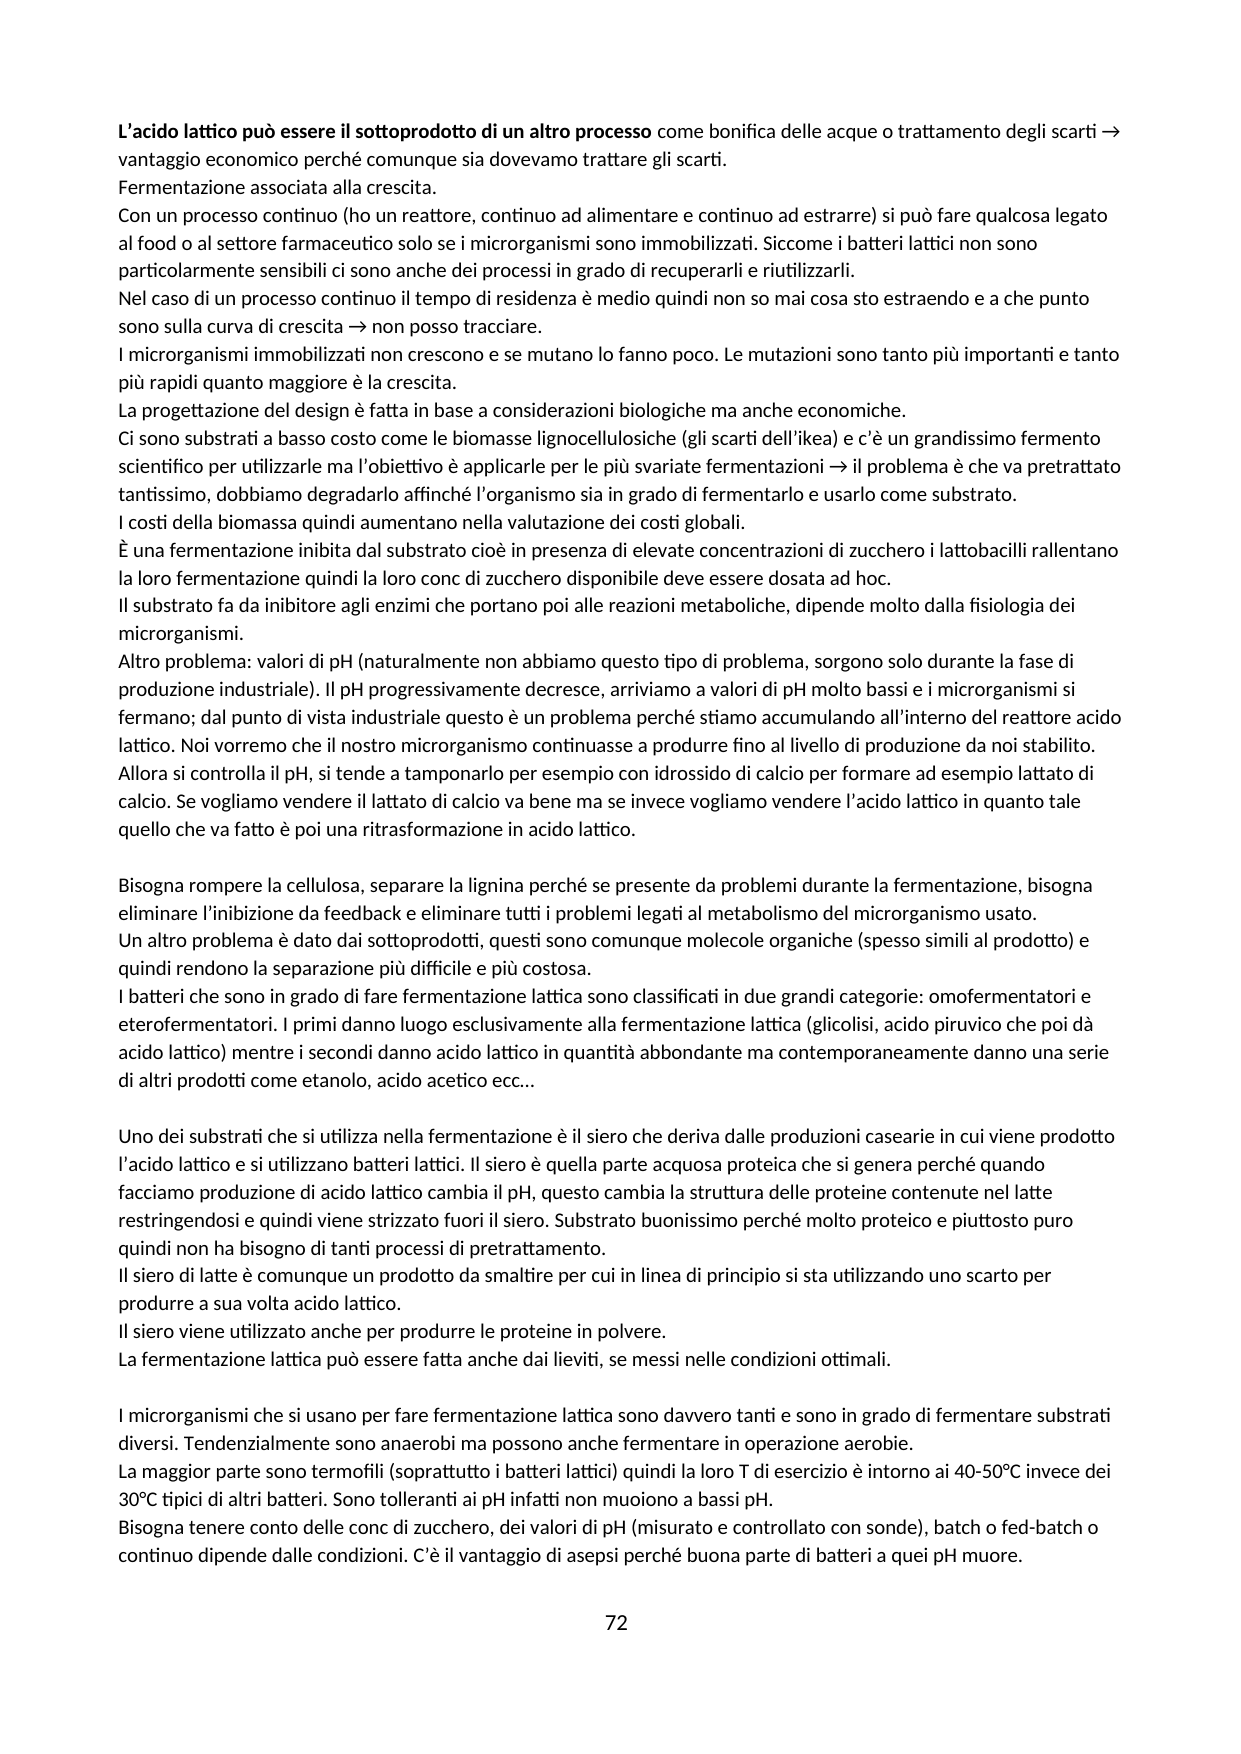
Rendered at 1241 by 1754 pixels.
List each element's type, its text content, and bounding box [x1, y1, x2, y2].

text Un altro problema è dato dai sottoprodotti, questi sono comunque molecole organiche (spesso simili al prodotto) e quindi rendono la separazione più difficile e più costosa. I batteri che sono in grado di fare fermentazione lattica sono classificati in due grandi categorie: omofermentatori e eterofermentatori. I primi danno luogo esclusivamente alla fermentazione lattica (glicolisi, acido piruvico che poi dà acido lattico) mentre i secondi danno acido lattico in quantità abbondante ma contemporaneamente danno una serie di altri prodotti come etanolo, acido acetico ecc… Uno dei substrati che si utilizza nella fermentazione è il siero che deriva dalle produzioni casearie in cui viene prodotto l’acido lattico e si utilizzano batteri lattici. Il siero è quella parte acquosa proteica che si genera perché quando facciamo produzione di acido lattico cambia il pH, questo cambia la struttura delle proteine contenute nel latte restringendosi e quindi viene strizzato fuori il siero. Substrato buonissimo perché molto proteico e piuttosto puro quindi non ha bisogno di tanti processi di pretrattamento. Il siero di latte è comunque un prodotto da smaltire per cui in linea di principio si sta utilizzando uno scarto per produrre a sua volta acido lattico. Il siero viene utilizzato anche per produrre le proteine in polvere. La fermentazione lattica può essere fatta anche dai lieviti, se messi nelle condizioni ottimali. I microrganismi che si usano per fare fermentazione lattica sono davvero tanti e sono in grado di fermentare substrati diversi. Tendenzialmente sono anaerobi ma possono anche fermentare in operazione aerobie. La maggior parte sono termofili (soprattutto i batteri lattici) quindi la loro T di esercizio è intorno ai 40-50°C invece dei 30°C tipici di altri batteri. Sono tolleranti ai pH infatti non muoiono a bassi pH. Bisogna tenere conto delle conc di zucchero, dei valori di pH (misurato e controllato con sonde), batch o fed-batch o continuo dipende dalle condizioni. C’è il vantaggio di asepsi perché buona parte di batteri a quei pH muore. [118, 928, 1124, 1567]
text L’acido lattico può essere il sottoprodotto di un altro processo come bonifica delle acque o trattamento degli scarti → vantaggio economico perché comunque sia dovevamo trattare gli scarti. Fermentazione associata alla crescita. Con un processo continuo (ho un reattore, continuo ad alimentare e continuo ad estrarre) si può fare qualcosa legato al food o al settore farmaceutico solo se i microrganismi sono immobilizzati. Siccome i batteri lattici non sono particolarmente sensibili ci sono anche dei processi in grado di recuperarli e riutilizzarli. Nel caso di un processo continuo il tempo di residenza è medio quindi non so mai cosa sto estraendo e a che punto sono sulla curva di crescita → non posso tracciare. I microrganismi immobilizzati non crescono e se mutano lo fanno poco. Le mutazioni sono tanto più importanti e tanto più rapidi quanto maggiore è la crescita. La progettazione del design è fatta in base a considerazioni biologiche ma anche economiche. Ci sono substrati a basso costo come le biomasse lignocellulosiche (gli scarti dell’ikea) e c’è un grandissimo fermento scientifico per utilizzarle ma l’obiettivo è applicarle per le più svariate fermentazioni → il problema è che va pretrattato tantissimo, dobbiamo degradarlo affinché l’organismo sia in grado di fermentarlo e usarlo come substrato. I costi della biomassa quindi aumentano nella valutazione dei costi globali. È una fermentazione inibita dal substrato cioè in presenza di elevate concentrazioni di zucchero i lattobacilli rallentano la loro fermentazione quindi la loro conc di zucchero disponibile deve essere dosata ad hoc. Il substrato fa da inibitore agli enzimi che portano poi alle reazioni metaboliche, dipende molto dalla fisiologia dei microrganismi. Altro problema: valori di pH (naturalmente non abbiamo questo tipo di problema, sorgono solo durante la fase di produzione industriale). Il pH progressivamente decresce, arriviamo a valori di pH molto bassi e i microrganismi si fermano; dal punto di vista industriale questo è un problema perché stiamo accumulando all’interno del reattore acido lattico. Noi vorremo che il nostro microrganismo continuasse a produrre fino al livello di produzione da noi stabilito. Allora si controlla il pH, si tende a tamponarlo per esempio con idrossido di calcio per formare ad esempio lattato di calcio. Se vogliamo vendere il lattato di calcio va bene ma se invece vogliamo vendere l’acido lattico in quanto tale quello che va fatto è poi una ritrasformazione in acido lattico. Bisogna rompere la cellulosa, separare la lignina perché se presente da problemi durante la fermentazione, bisogna eliminare l’inibizione da feedback e eliminare tutti i problemi legati al metabolismo del microrganismo usato. [118, 118, 1124, 925]
